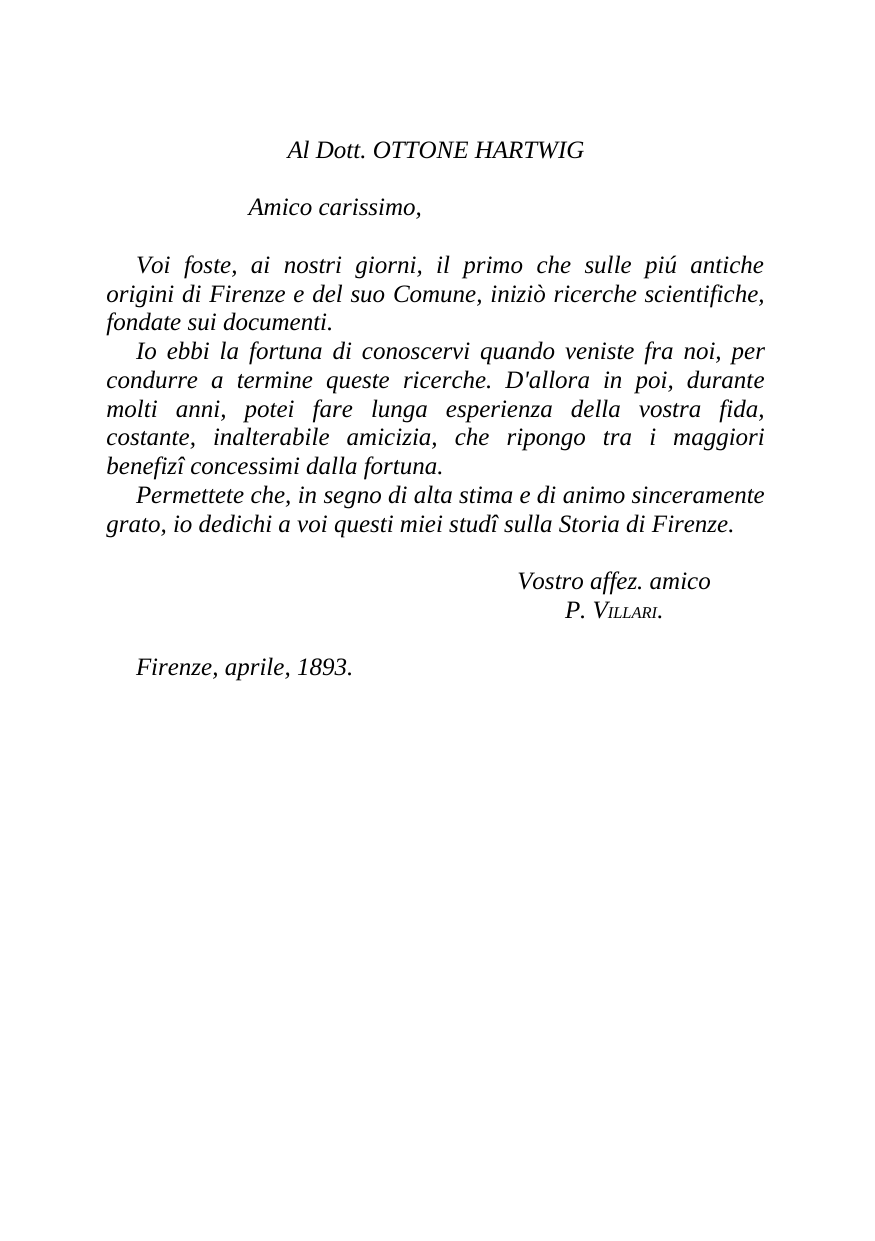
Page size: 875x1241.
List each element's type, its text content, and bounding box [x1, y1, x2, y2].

text Amico carissimo, [219, 192, 768, 221]
text Io ebbi la fortuna di conoscervi quando veniste fra noi, per condurre a termine queste ricerche. D'allora in poi, durante molti anni, potei fare lunga esperienza della vostra fida, costante, inalterabile amicizia, che ripongo tra i maggiori benefizî concessimi dalla fortuna. [106, 336, 768, 480]
text P. Villari. [462, 595, 768, 624]
text Voi foste, ai nostri giorni, il primo che sulle piú antiche origini di Firenze e del suo Comune, iniziò ricerche scientifiche, fondate sui documenti. [106, 250, 768, 336]
text Permettete che, in segno di alta stima e di animo sinceramente grato, io dedichi a voi questi miei studî sulla Storia di Firenze. [106, 480, 768, 537]
text Vostro affez. amico [462, 566, 768, 595]
text Firenze, aprile, 1893. [106, 652, 768, 681]
text Al Dott. OTTONE HARTWIG [106, 135, 768, 164]
